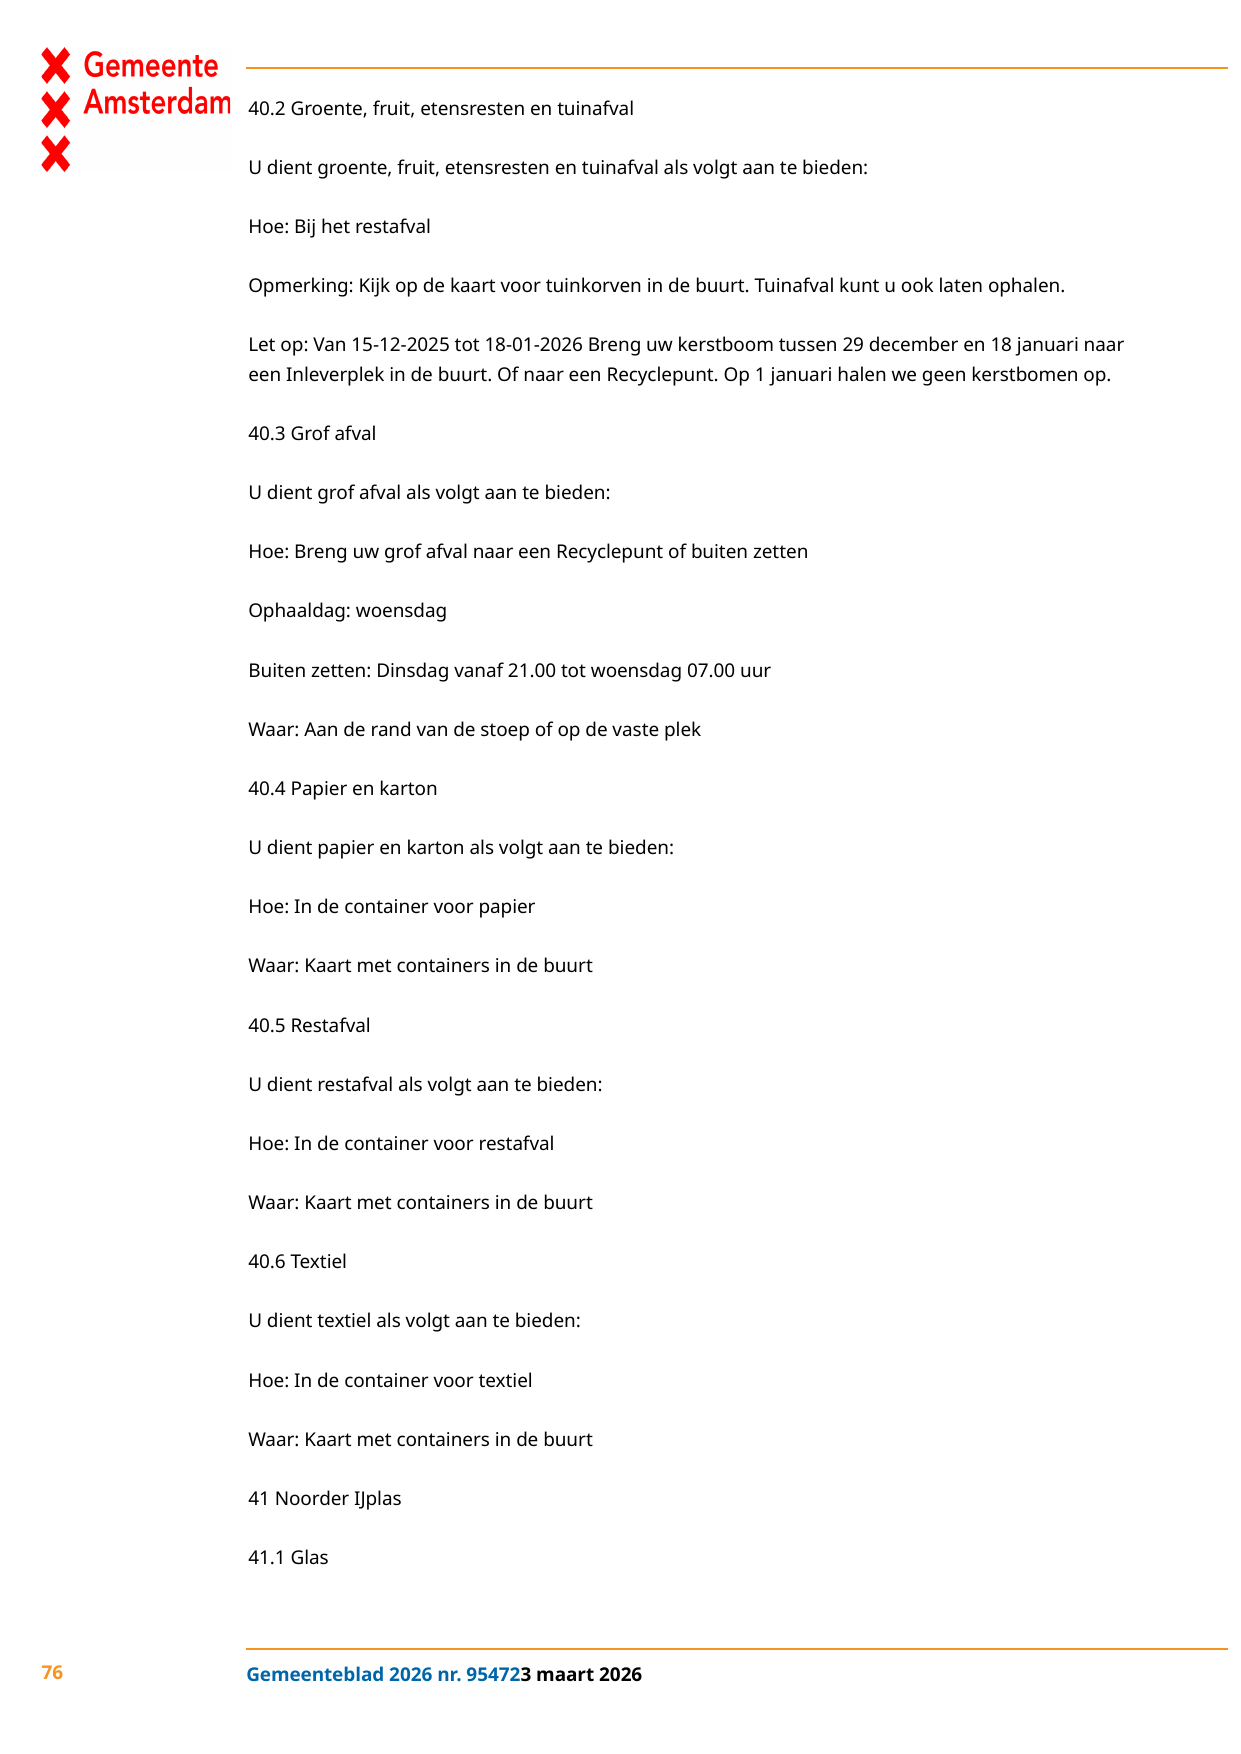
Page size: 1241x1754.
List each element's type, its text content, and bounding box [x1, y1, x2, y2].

text U dient textiel als volgt aan te bieden: [248, 1308, 1152, 1333]
text Hoe: Breng uw grof afval naar een Recyclepunt of buiten zetten [248, 538, 1152, 564]
text U dient grof afval als volgt aan te bieden: [248, 479, 1152, 505]
text Waar: Kaart met containers in de buurt [248, 1189, 1152, 1215]
text U dient papier en karton als volgt aan te bieden: [248, 834, 1152, 860]
text Hoe: Bij het restafval [248, 213, 1152, 239]
text Opmerking: Kijk op de kaart voor tuinkorven in de buurt. Tuinafval kunt u ook laten ophalen. [248, 272, 1152, 298]
text 40.4 Papier en karton [248, 775, 1152, 801]
text 40.5 Restafval [248, 1012, 1152, 1038]
text 40.2 Groente, fruit, etensresten en tuinafval [248, 95, 1152, 121]
text Waar: Aan de rand van de stoep of op de vaste plek [248, 716, 1152, 742]
text Hoe: In de container voor textiel [248, 1367, 1152, 1393]
text U dient groente, fruit, etensresten en tuinafval als volgt aan te bieden: [248, 154, 1152, 180]
text 41.1 Glas [248, 1544, 1152, 1570]
picture [41, 47, 231, 172]
text U dient restafval als volgt aan te bieden: [248, 1071, 1152, 1097]
text Hoe: In de container voor papier [248, 893, 1152, 919]
text Hoe: In de container voor restafval [248, 1130, 1152, 1156]
text 41 Noorder IJplas [248, 1485, 1152, 1511]
text Waar: Kaart met containers in de buurt [248, 953, 1152, 978]
text Ophaaldag: woensdag [248, 598, 1152, 623]
text Buiten zetten: Dinsdag vanaf 21.00 tot woensdag 07.00 uur [248, 657, 1152, 683]
text Let op: Van 15-12-2025 tot 18-01-2026 Breng uw kerstboom tussen 29 december en 18 januari naar een Inleverplek in de buurt. Of naar een Recyclepunt. Op 1 januari halen we geen kerstbomen op. [248, 331, 1152, 387]
text Waar: Kaart met containers in de buurt [248, 1426, 1152, 1452]
text 40.6 Textiel [248, 1248, 1152, 1274]
text 40.3 Grof afval [248, 420, 1152, 446]
